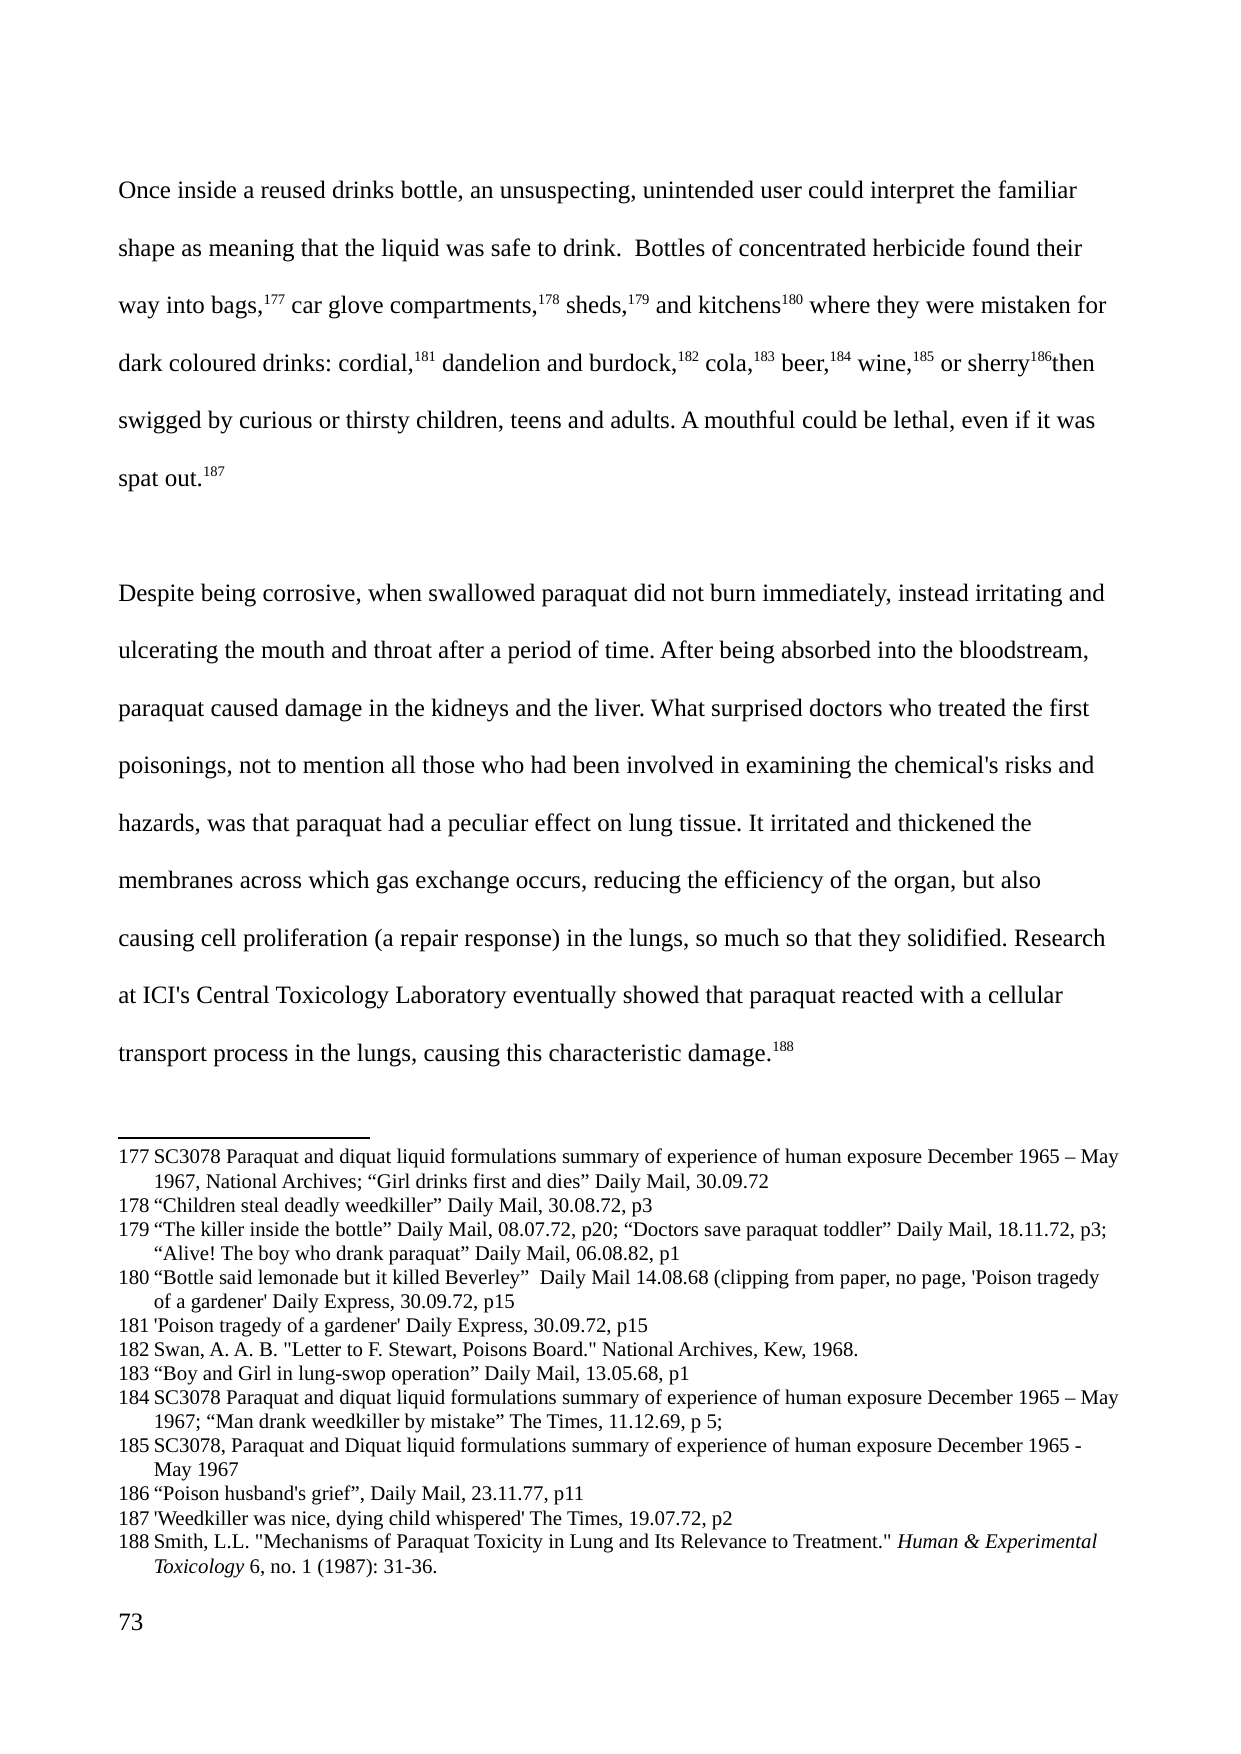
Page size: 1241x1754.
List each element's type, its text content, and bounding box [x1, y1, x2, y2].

text “Boy and Girl in lung-swop operation” Daily Mail, 13.05.68, p1 [118, 1361, 1122, 1385]
text SC3078 Paraquat and diquat liquid formulations summary of experience of human exposure December 1965 – May 1967, National Archives; “Girl drinks first and dies” Daily Mail, 30.09.72 [118, 1144, 1122, 1193]
text “Bottle said lemonade but it killed Beverley” Daily Mail 14.08.68 (clipping from paper, no page, 'Poison tragedy of a gardener' Daily Express, 30.09.72, p15 [118, 1265, 1122, 1313]
text 'Poison tragedy of a gardener' Daily Express, 30.09.72, p15 [118, 1313, 1122, 1337]
text Despite being corrosive, when swallowed paraquat did not burn immediately, instead irritating and ulcerating the mouth and throat after a period of time. After being absorbed into the bloodstream, paraquat caused damage in the kidneys and the liver. What surprised doctors who treated the first poisonings, not to mention all those who had been involved in examining the chemical's risks and hazards, was that paraquat had a peculiar effect on lung tissue. It irritated and thickened the membranes across which gas exchange occurs, reducing the efficiency of the organ, but also causing cell proliferation (a repair response) in the lungs, so much so that they solidified. Research at ICI's Central Toxicology Laboratory eventually showed that paraquat reacted with a cellular transport process in the lungs, causing this characteristic damage. [118, 578, 1122, 1067]
text SC3078 Paraquat and diquat liquid formulations summary of experience of human exposure December 1965 – May 1967; “Man drank weedkiller by mistake” The Times, 11.12.69, p 5; [118, 1385, 1122, 1433]
text “The killer inside the bottle” Daily Mail, 08.07.72, p20; “Doctors save paraquat toddler” Daily Mail, 18.11.72, p3; “Alive! The boy who drank paraquat” Daily Mail, 06.08.82, p1 [118, 1217, 1122, 1265]
text “Poison husband's grief”, Daily Mail, 23.11.77, p11 [118, 1481, 1122, 1505]
text Swan, A. A. B. "Letter to F. Stewart, Poisons Board." National Archives, Kew, 1968. [118, 1337, 1122, 1361]
text 'Weedkiller was nice, dying child whispered' The Times, 19.07.72, p2 [118, 1505, 1122, 1529]
text Once inside a reused drinks bottle, an unsuspecting, unintended user could interpret the familiar shape as meaning that the liquid was safe to drink. Bottles of concentrated herbicide found their way into bags, car glove compartments, sheds, and kitchens where they were mistaken for dark coloured drinks: cordial, dandelion and burdock, cola, beer, wine, or sherrythen swigged by curious or thirsty children, teens and adults. A mouthful could be lethal, even if it was spat out. [118, 176, 1122, 492]
text “Children steal deadly weedkiller” Daily Mail, 30.08.72, p3 [118, 1193, 1122, 1217]
text SC3078, Paraquat and Diquat liquid formulations summary of experience of human exposure December 1965 - May 1967 [118, 1433, 1122, 1481]
text Smith, L.L. "Mechanisms of Paraquat Toxicity in Lung and Its Relevance to Treatment." Human & Experimental Toxicology 6, no. 1 (1987): 31-36. [118, 1529, 1122, 1578]
